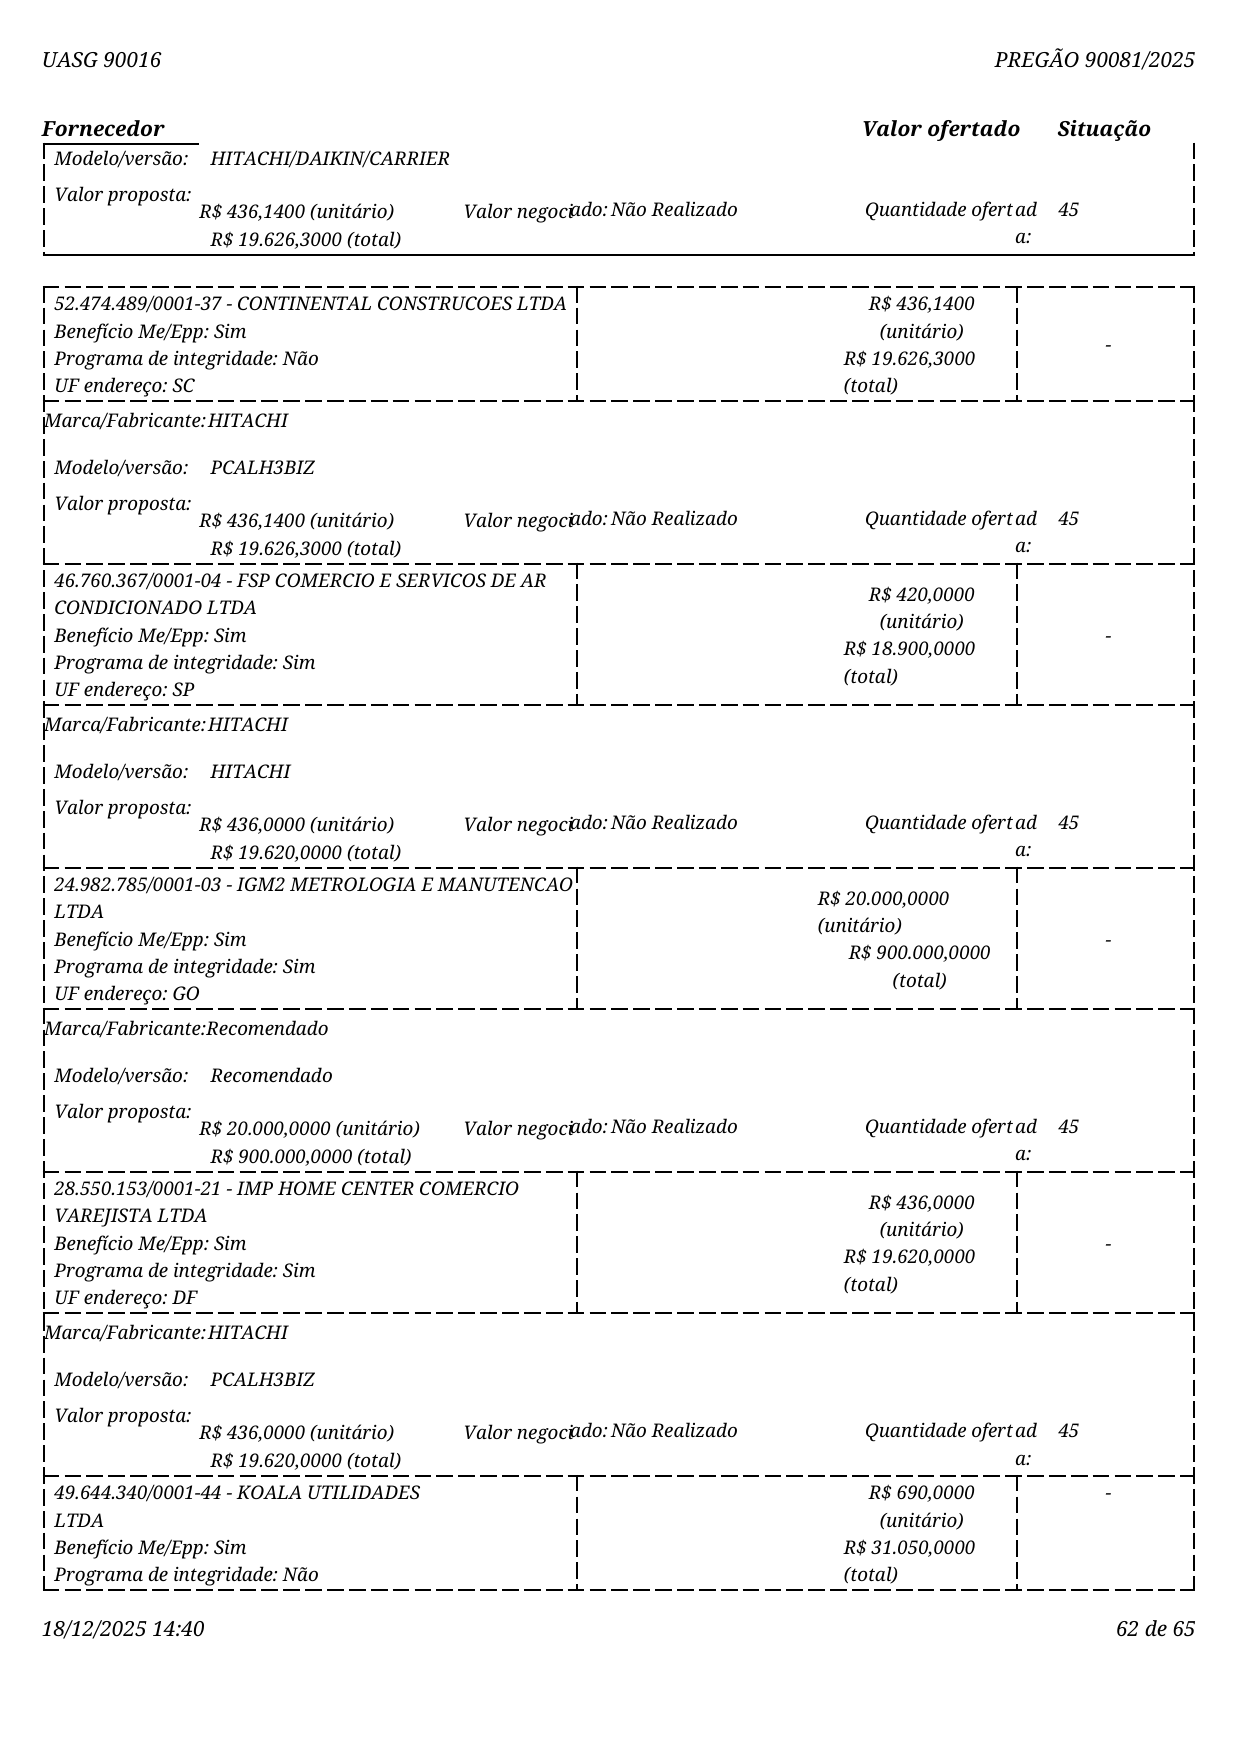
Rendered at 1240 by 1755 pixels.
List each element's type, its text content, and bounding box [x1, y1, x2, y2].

table_cell [1101, 1059, 1194, 1108]
table_cell [577, 1059, 818, 1108]
table_cell [818, 1008, 1017, 1059]
table_cell - [1101, 1475, 1194, 1589]
table_cell Modelo/versão: Valor proposta: [44, 1363, 199, 1475]
table_cell R$ 20.000,0000 (unitário) R$ 900.000,0000 (total) [818, 867, 1017, 1008]
table_cell R$ 436,1400 (unitário) Valor negoci R$ 19.626,3000 (total) [199, 500, 577, 562]
table_cell [577, 1475, 818, 1589]
table_cell ada: [1017, 1413, 1048, 1475]
table_cell PCALH3BIZ [199, 1363, 577, 1413]
table_cell [1017, 1363, 1101, 1413]
table_cell [818, 1059, 1017, 1108]
table_cell [1017, 1059, 1101, 1108]
table_cell Marca/Fabricante: HITACHI [44, 704, 577, 755]
table_cell [1017, 1008, 1101, 1059]
table_cell [577, 451, 818, 500]
table_cell [1101, 755, 1194, 804]
table_cell 28.550.153/0001-21 - IMP HOME CENTER COMERCIO VAREJISTA LTDA Benefício Me/Epp: Sim Programa de integridade: Sim UF endereço: DF [44, 1171, 577, 1312]
table_header 52.474.489/0001-37 - CONTINENTAL CONSTRUCOES LTDA Benefício Me/Epp: Sim Programa de integridade: Não UF endereço: SC [44, 286, 577, 400]
table_cell Modelo/versão: Valor proposta: [44, 755, 199, 867]
table_cell [1101, 400, 1194, 451]
table_cell [818, 400, 1017, 451]
table_cell R$ 436,0000 (unitário) R$ 19.620,0000 (total) [818, 1171, 1017, 1312]
table_cell R$ 690,0000 (unitário) R$ 31.050,0000 (total) [818, 1475, 1017, 1589]
table_cell [577, 400, 818, 451]
table_cell [1017, 143, 1101, 192]
table_cell [577, 1171, 818, 1312]
table_cell [818, 1363, 1017, 1413]
table_cell [577, 1312, 818, 1363]
table_cell Modelo/versão: Valor proposta: [44, 145, 199, 254]
table_cell [1101, 704, 1194, 755]
table_cell [577, 1363, 818, 1413]
table_cell ado: Não Realizado [577, 500, 818, 562]
table_cell [818, 1312, 1017, 1363]
table_cell 24.982.785/0001-03 - IGM2 METROLOGIA E MANUTENCAO LTDA Benefício Me/Epp: Sim Programa de integridade: Sim UF endereço: GO [44, 867, 577, 1008]
table_cell HITACHI/DAIKIN/CARRIER [199, 143, 577, 192]
table_cell 46.760.367/0001-04 - FSP COMERCIO E SERVICOS DE AR CONDICIONADO LTDA Benefício Me/Epp: Sim Programa de integridade: Sim UF endereço: SP [44, 563, 577, 704]
table_cell [577, 563, 818, 704]
table_cell R$ 436,0000 (unitário) Valor negoci R$ 19.620,0000 (total) [199, 805, 577, 867]
table_cell [1101, 192, 1194, 254]
table_cell - [1101, 867, 1194, 1008]
table_cell Marca/Fabricante: Recomendado [44, 1008, 577, 1059]
table_cell ado: Não Realizado [577, 1413, 818, 1475]
table_cell [1017, 1171, 1101, 1312]
table_cell [1017, 755, 1101, 804]
table_cell Marca/Fabricante: HITACHI [44, 1312, 577, 1363]
table_cell [577, 704, 818, 755]
table_cell [1017, 1475, 1101, 1589]
table_cell - [1101, 563, 1194, 704]
table_cell [577, 755, 818, 804]
table_header R$ 436,1400 (unitário) R$ 19.626,3000 (total) [818, 286, 1017, 400]
table_cell [1101, 500, 1194, 562]
table_cell R$ 436,0000 (unitário) Valor negoci R$ 19.620,0000 (total) [199, 1413, 577, 1475]
table_cell ada: [1017, 805, 1048, 867]
table_cell [1017, 1312, 1101, 1363]
table_cell PCALH3BIZ [199, 451, 577, 500]
table_header [1017, 286, 1101, 400]
table_cell 45 [1048, 1413, 1101, 1475]
table_cell [477, 1475, 577, 1589]
table_header [577, 286, 818, 400]
table_cell ada: [1017, 500, 1048, 562]
table_cell 45 [1048, 500, 1101, 562]
table_cell R$ 420,0000 (unitário) R$ 18.900,0000 (total) [818, 563, 1017, 704]
table_cell HITACHI [199, 755, 577, 804]
table_cell 45 [1048, 192, 1101, 254]
table_cell Modelo/versão: Valor proposta: [44, 451, 199, 562]
table_cell [1101, 805, 1194, 867]
table_cell [839, 143, 1017, 192]
table_cell [1017, 704, 1101, 755]
table_cell Quantidade ofert [839, 192, 1017, 254]
table_cell Recomendado [199, 1059, 577, 1108]
table_cell [1101, 1109, 1194, 1171]
table_cell 45 [1048, 1109, 1101, 1171]
table_cell [577, 867, 818, 1008]
table_cell [1017, 563, 1101, 704]
table_cell [577, 1008, 818, 1059]
table_cell [1101, 143, 1194, 192]
table_cell [1017, 400, 1101, 451]
table_cell Quantidade ofert [818, 805, 1017, 867]
table_cell [818, 704, 1017, 755]
table_cell [1101, 1008, 1194, 1059]
table_cell 45 [1048, 805, 1101, 867]
table_cell ada: [1017, 192, 1048, 254]
table_header - [1101, 286, 1194, 400]
table_cell [577, 143, 839, 192]
table_cell ado: Não Realizado [577, 192, 839, 254]
table_cell - [1101, 1171, 1194, 1312]
table_cell Modelo/versão: Valor proposta: [44, 1059, 199, 1171]
table_cell Quantidade ofert [818, 500, 1017, 562]
table_cell [1101, 1312, 1194, 1363]
table_cell [818, 451, 1017, 500]
table_cell Marca/Fabricante: HITACHI [44, 400, 577, 451]
table_cell R$ 436,1400 (unitário) Valor negoci R$ 19.626,3000 (total) [199, 192, 577, 254]
table_cell Quantidade ofert [818, 1413, 1017, 1475]
table_cell [1101, 1363, 1194, 1413]
table_cell [1101, 1413, 1194, 1475]
table_cell ado: Não Realizado [577, 805, 818, 867]
table_cell Quantidade ofert [818, 1109, 1017, 1171]
table_cell [818, 755, 1017, 804]
table_cell ado: Não Realizado [577, 1109, 818, 1171]
table_cell ada: [1017, 1109, 1048, 1171]
table_cell [1101, 451, 1194, 500]
table_cell R$ 20.000,0000 (unitário) Valor negoci R$ 900.000,0000 (total) [199, 1109, 577, 1171]
table_cell [1017, 451, 1101, 500]
table_cell [1017, 867, 1101, 1008]
table_cell 49.644.340/0001-44 - KOALA UTILIDADES LTDA Benefício Me/Epp: Sim Programa de integridade: Não [44, 1475, 477, 1589]
